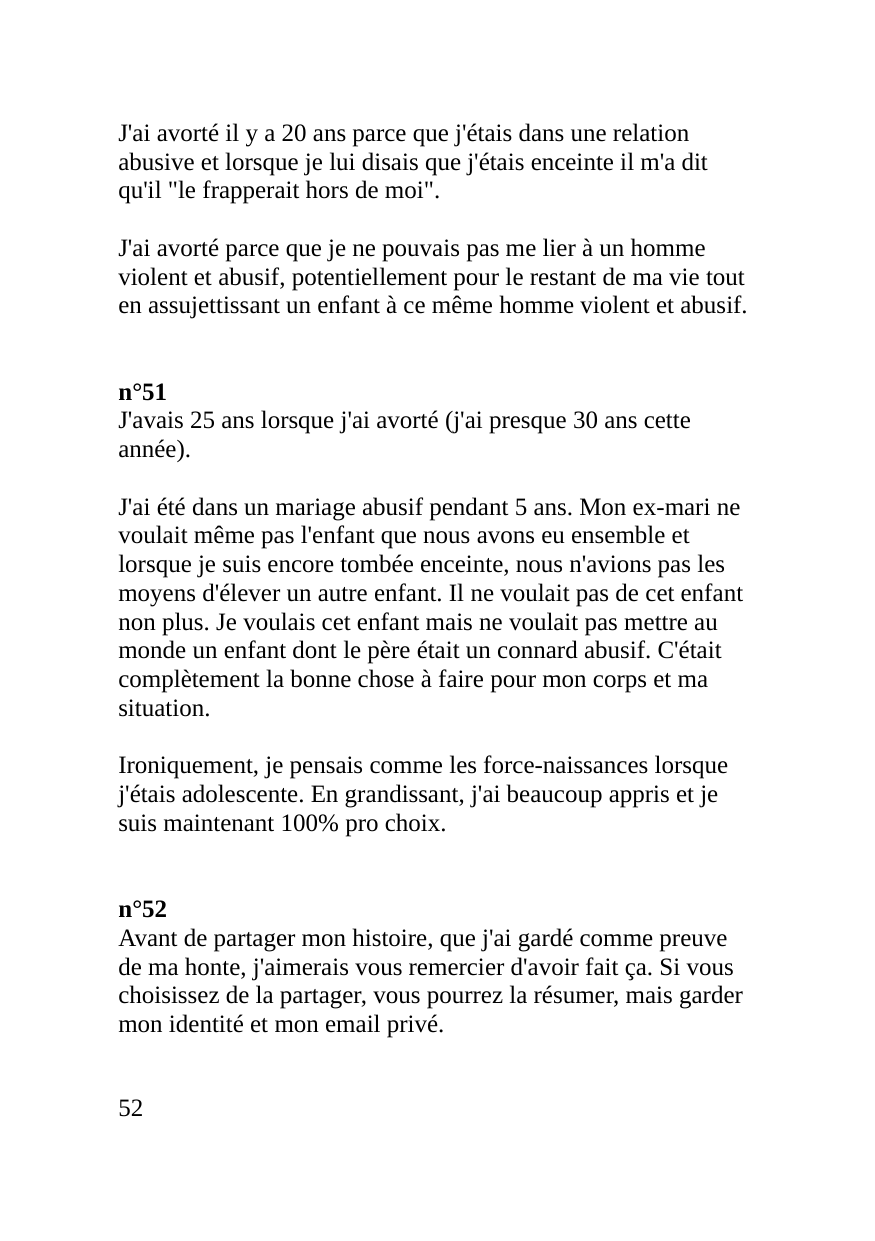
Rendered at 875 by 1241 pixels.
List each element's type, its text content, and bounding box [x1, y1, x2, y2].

text n°52 [118, 894, 756, 923]
text Avant de partager mon histoire, que j'ai gardé comme preuve de ma honte, j'aimerais vous remercier d'avoir fait ça. Si vous choisissez de la partager, vous pourrez la résumer, mais garder mon identité et mon email privé. [118, 923, 756, 1038]
text J'ai été dans un mariage abusif pendant 5 ans. Mon ex-mari ne voulait même pas l'enfant que nous avons eu ensemble et lorsque je suis encore tombée enceinte, nous n'avions pas les moyens d'élever un autre enfant. Il ne voulait pas de cet enfant non plus. Je voulais cet enfant mais ne voulait pas mettre au monde un enfant dont le père était un connard abusif. C'était complètement la bonne chose à faire pour mon corps et ma situation. [118, 492, 756, 722]
text J'avais 25 ans lorsque j'ai avorté (j'ai presque 30 ans cette année). [118, 406, 756, 463]
text J'ai avorté il y a 20 ans parce que j'étais dans une relation abusive et lorsque je lui disais que j'étais enceinte il m'a dit qu'il "le frapperait hors de moi". [118, 118, 756, 204]
text n°51 [118, 377, 756, 406]
text Ironiquement, je pensais comme les force-naissances lorsque j'étais adolescente. En grandissant, j'ai beaucoup appris et je suis maintenant 100% pro choix. [118, 751, 756, 837]
text J'ai avorté parce que je ne pouvais pas me lier à un homme violent et abusif, potentiellement pour le restant de ma vie tout en assujettissant un enfant à ce même homme violent et abusif. [118, 233, 756, 319]
